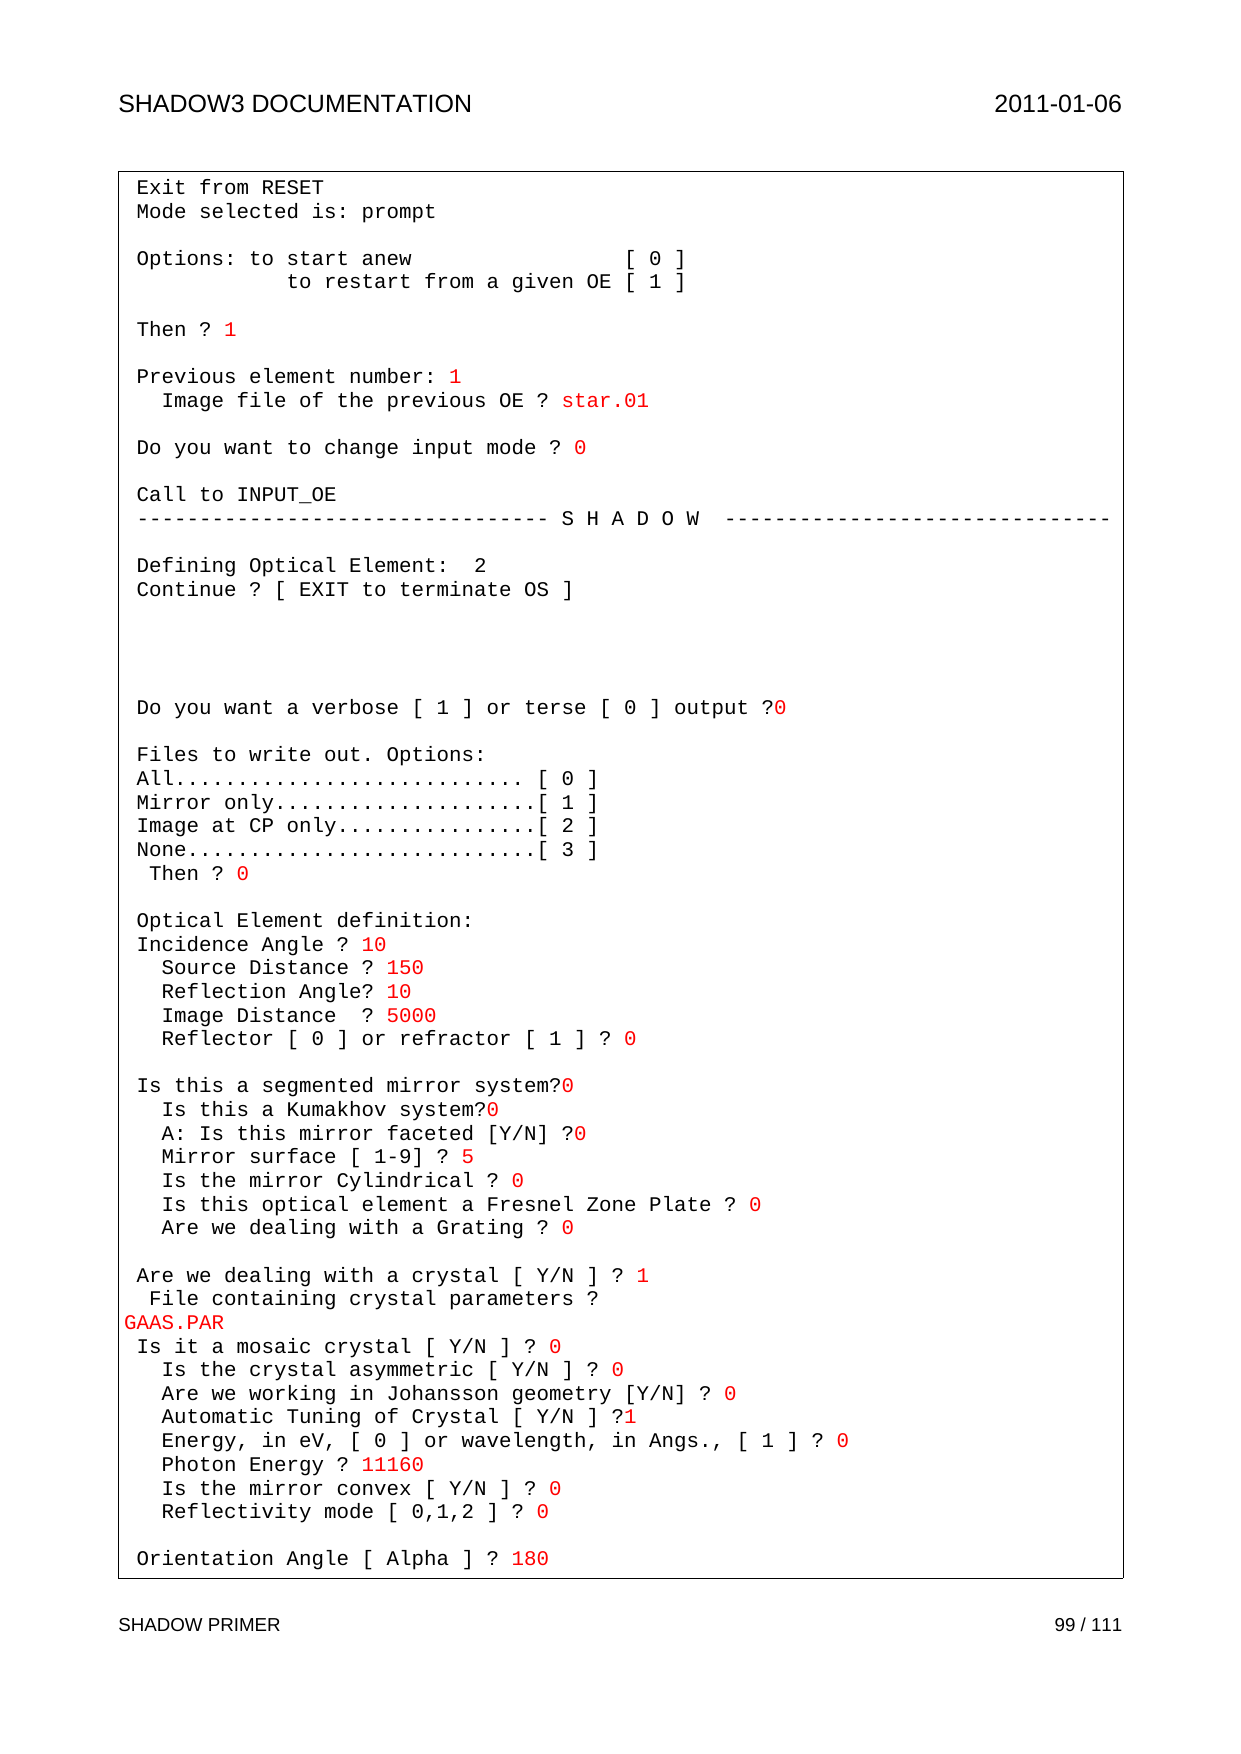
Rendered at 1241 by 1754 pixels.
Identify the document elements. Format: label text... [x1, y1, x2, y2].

table_cell Exit from RESET Mode selected is: prompt Options: to start anew [ 0 ] to restart from a given OE [ 1 ] Then ? 1 Previous element number: 1 Image file of the previous OE ? star.01 Do you want to change input mode ? 0 Call to INPUT_OE --------------------------------- S H A D O W ------------------------------- Defining Optical Element: 2 Continue ? [ EXIT to terminate OS ] Do you want a verbose [ 1 ] or terse [ 0 ] output ?0 Files to write out. Options: All............................ [ 0 ] Mirror only.....................[ 1 ] Image at CP only................[ 2 ] None............................[ 3 ] Then ? 0 Optical Element definition: Incidence Angle ? 10 Source Distance ? 150 Reflection Angle? 10 Image Distance ? 5000 Reflector [ 0 ] or refractor [ 1 ] ? 0 Is this a segmented mirror system?0 Is this a Kumakhov system?0 A: Is this mirror faceted [Y/N] ?0 Mirror surface [ 1-9] ? 5 Is the mirror Cylindrical ? 0 Is this optical element a Fresnel Zone Plate ? 0 Are we dealing with a Grating ? 0 Are we dealing with a crystal [ Y/N ] ? 1 File containing crystal parameters ? GAAS.PAR Is it a mosaic crystal [ Y/N ] ? 0 Is the crystal asymmetric [ Y/N ] ? 0 Are we working in Johansson geometry [Y/N] ? 0 Automatic Tuning of Crystal [ Y/N ] ?1 Energy, in eV, [ 0 ] or wavelength, in Angs., [ 1 ] ? 0 Photon Energy ? 11160 Is the mirror convex [ Y/N ] ? 0 Reflectivity mode [ 0,1,2 ] ? 0 Orientation Angle [ Alpha ] ? 180 [119, 172, 1123, 1578]
